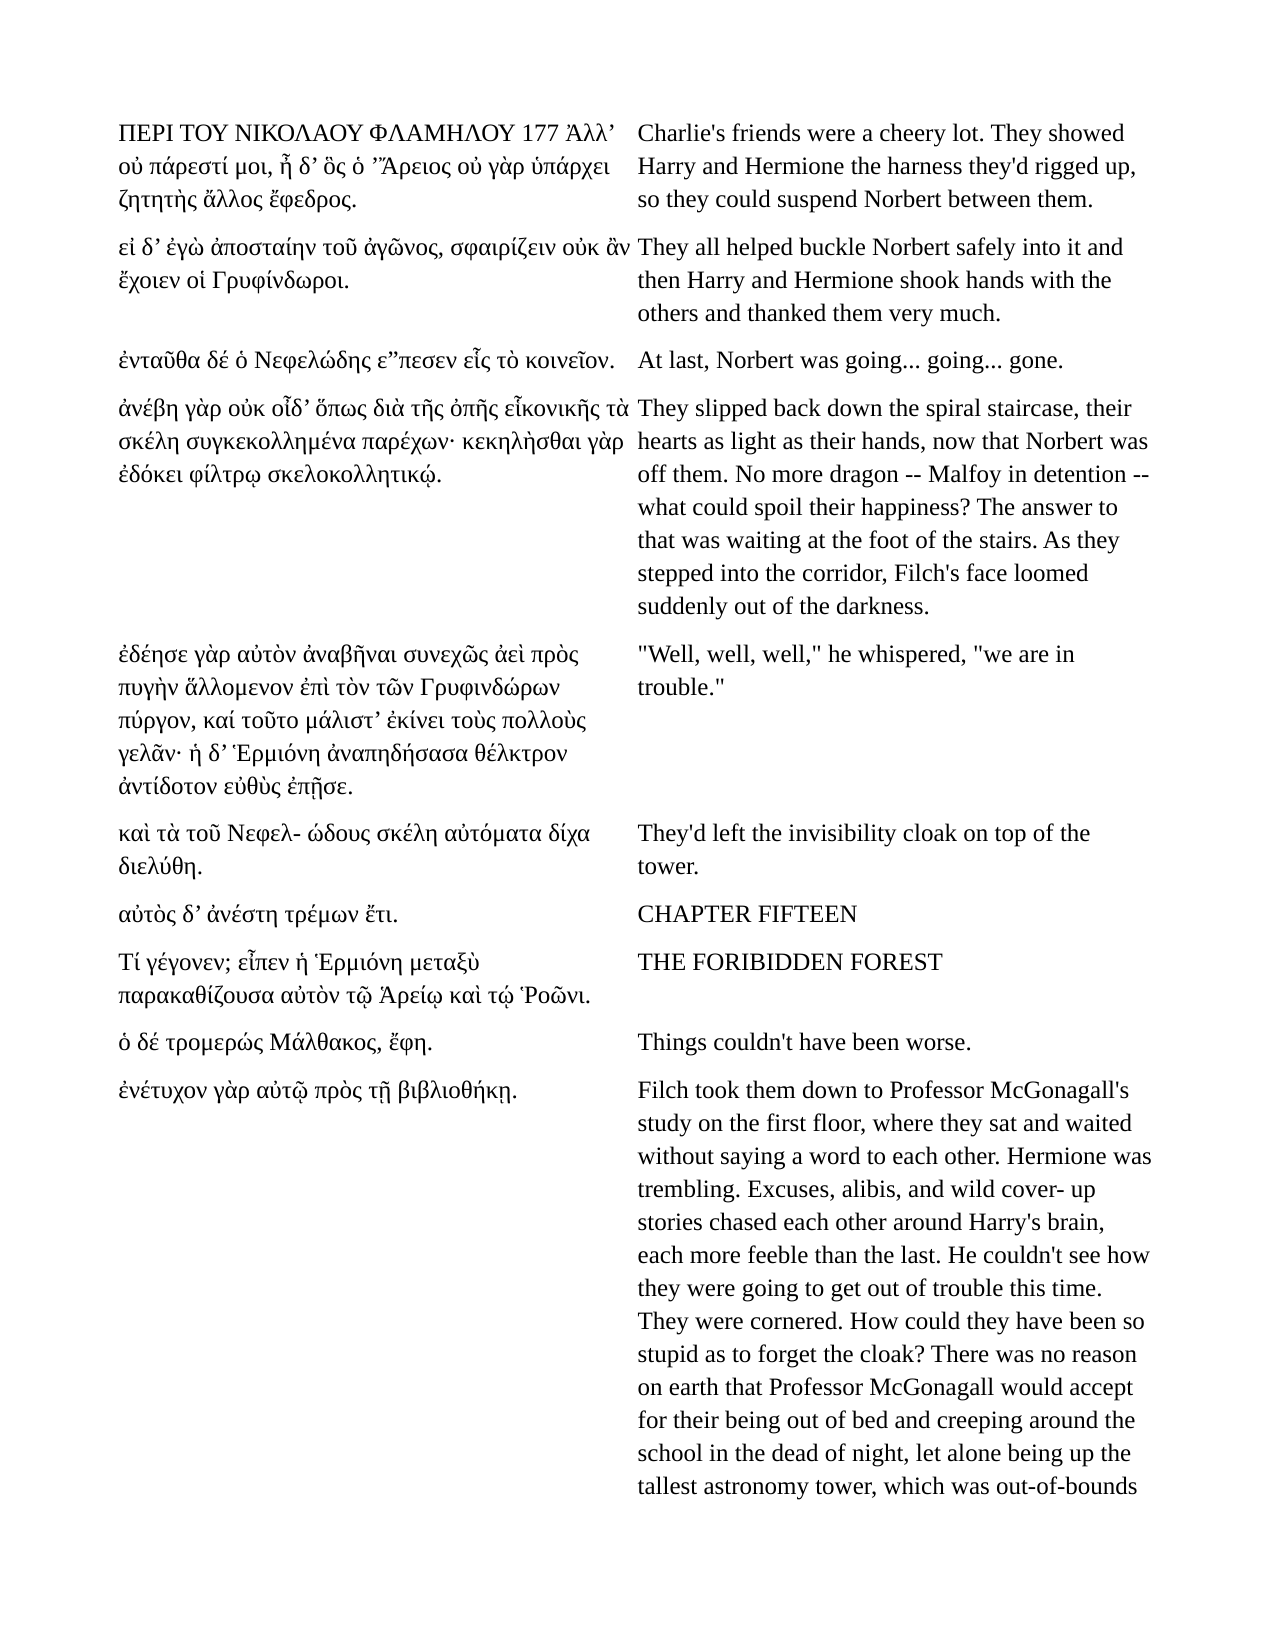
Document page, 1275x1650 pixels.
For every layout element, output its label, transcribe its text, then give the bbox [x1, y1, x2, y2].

table_cell "Well, well, well," he whispered, "we are in trouble." [638, 639, 1157, 818]
table_cell ἀνέβη γὰρ οὐκ οἶδ’ ὅπως διὰ τῆς ὀπῆς εἷκονικῆς τὰ σκέλη συγκεκολλημένα παρέχων· κεκηλὴσθαι γὰρ ἐδόκει φίλτρῳ σκελοκολλητικῴ. [118, 393, 637, 639]
table_cell They all helped buckle Norbert safely into it and then Harry and Hermione shook hands with the others and thanked them very much. [638, 232, 1157, 345]
table_cell ἐνέτυχον γὰρ αὐτῷ πρὸς τῇ βιβλιοθήκῃ. [118, 1075, 637, 1500]
table_cell ἐνταῦθα δέ ὁ Νεφελώδης ε”πεσεν εἷς τὸ κοινεῖον. [118, 345, 637, 393]
table_cell They'd left the invisibility cloak on top of the tower. [638, 819, 1157, 899]
table_cell ὁ δέ τρομερώς Μάλθακος, ἔφη. [118, 1027, 637, 1075]
table_cell CHAPTER FIFTEEN [638, 899, 1157, 947]
table_cell αὐτὸς δ’ ἀνέστη τρέμων ἔτι. [118, 899, 637, 947]
table_cell Things couldn't have been worse. [638, 1027, 1157, 1075]
table_cell καὶ τὰ τοῦ Νεφελ- ώδους σκέλη αὐτόματα δίχα διελύθη. [118, 819, 637, 899]
table_cell They slipped back down the spiral staircase, their hearts as light as their hands, now that Norbert was off them. No more dragon -- Malfoy in detention -- what could spoil their happiness? The answer to that was waiting at the foot of the stairs. As they stepped into the corridor, Filch's face loomed suddenly out of the darkness. [638, 393, 1157, 639]
table_cell ἐδέησε γὰρ αὐτὸν ἀναβῆναι συνεχῶς ἀεὶ πρὸς πυγὴν ἅλλομενον ἐπὶ τὸν τῶν Γρυφινδώρων πύργον, καί τοῦτο μάλιστ’ ἐκίνει τοὺς πολλοὺς γελᾶν· ἡ δ’ Ἑρμιόνη ἀναπηδήσασα θέλκτρον ἀντίδοτον εὐθὺς ἐπῇσε. [118, 639, 637, 818]
table_cell THE FORIBIDDEN FOREST [638, 947, 1157, 1027]
table_cell εἰ δ’ ἐγὼ ἀποσταίην τοῦ ἀγῶνος, σφαιρίζειν οὐκ ἂν ἔχοιεν οἱ Γρυφίνδωροι. [118, 232, 637, 345]
table_cell ΠΕΡΙ ΤΟΥ ΝΙΚΟΛΑΟΥ ΦΛΑΜΗΛΟΥ 177 Ἀλλ’ οὐ πάρεστί μοι, ἦ δ’ ὃς ὁ ’Ἄρειος οὐ γὰρ ὑπάρχει ζητητὴς ἄλλος ἔφεδρος. [118, 118, 637, 232]
table_cell Τί γέγονεν; εἶπεν ἡ Ἑρμιόνη μεταξὺ παρακαθίζουσα αὐτὸν τῷ Ἁρείῳ καὶ τῴ Ῥοῶνι. [118, 947, 637, 1027]
table_cell At last, Norbert was going... going... gone. [638, 345, 1157, 393]
table_cell Charlie's friends were a cheery lot. They showed Harry and Hermione the harness they'd rigged up, so they could suspend Norbert between them. [638, 118, 1157, 232]
table_cell Filch took them down to Professor McGonagall's study on the first floor, where they sat and waited without saying a word to each other. Hermione was trembling. Excuses, alibis, and wild cover- up stories chased each other around Harry's brain, each more feeble than the last. He couldn't see how they were going to get out of trouble this time. They were cornered. How could they have been so stupid as to forget the cloak? There was no reason on earth that Professor McGonagall would accept for their being out of bed and creeping around the school in the dead of night, let alone being up the tallest astronomy tower, which was out-of-bounds [638, 1075, 1157, 1500]
